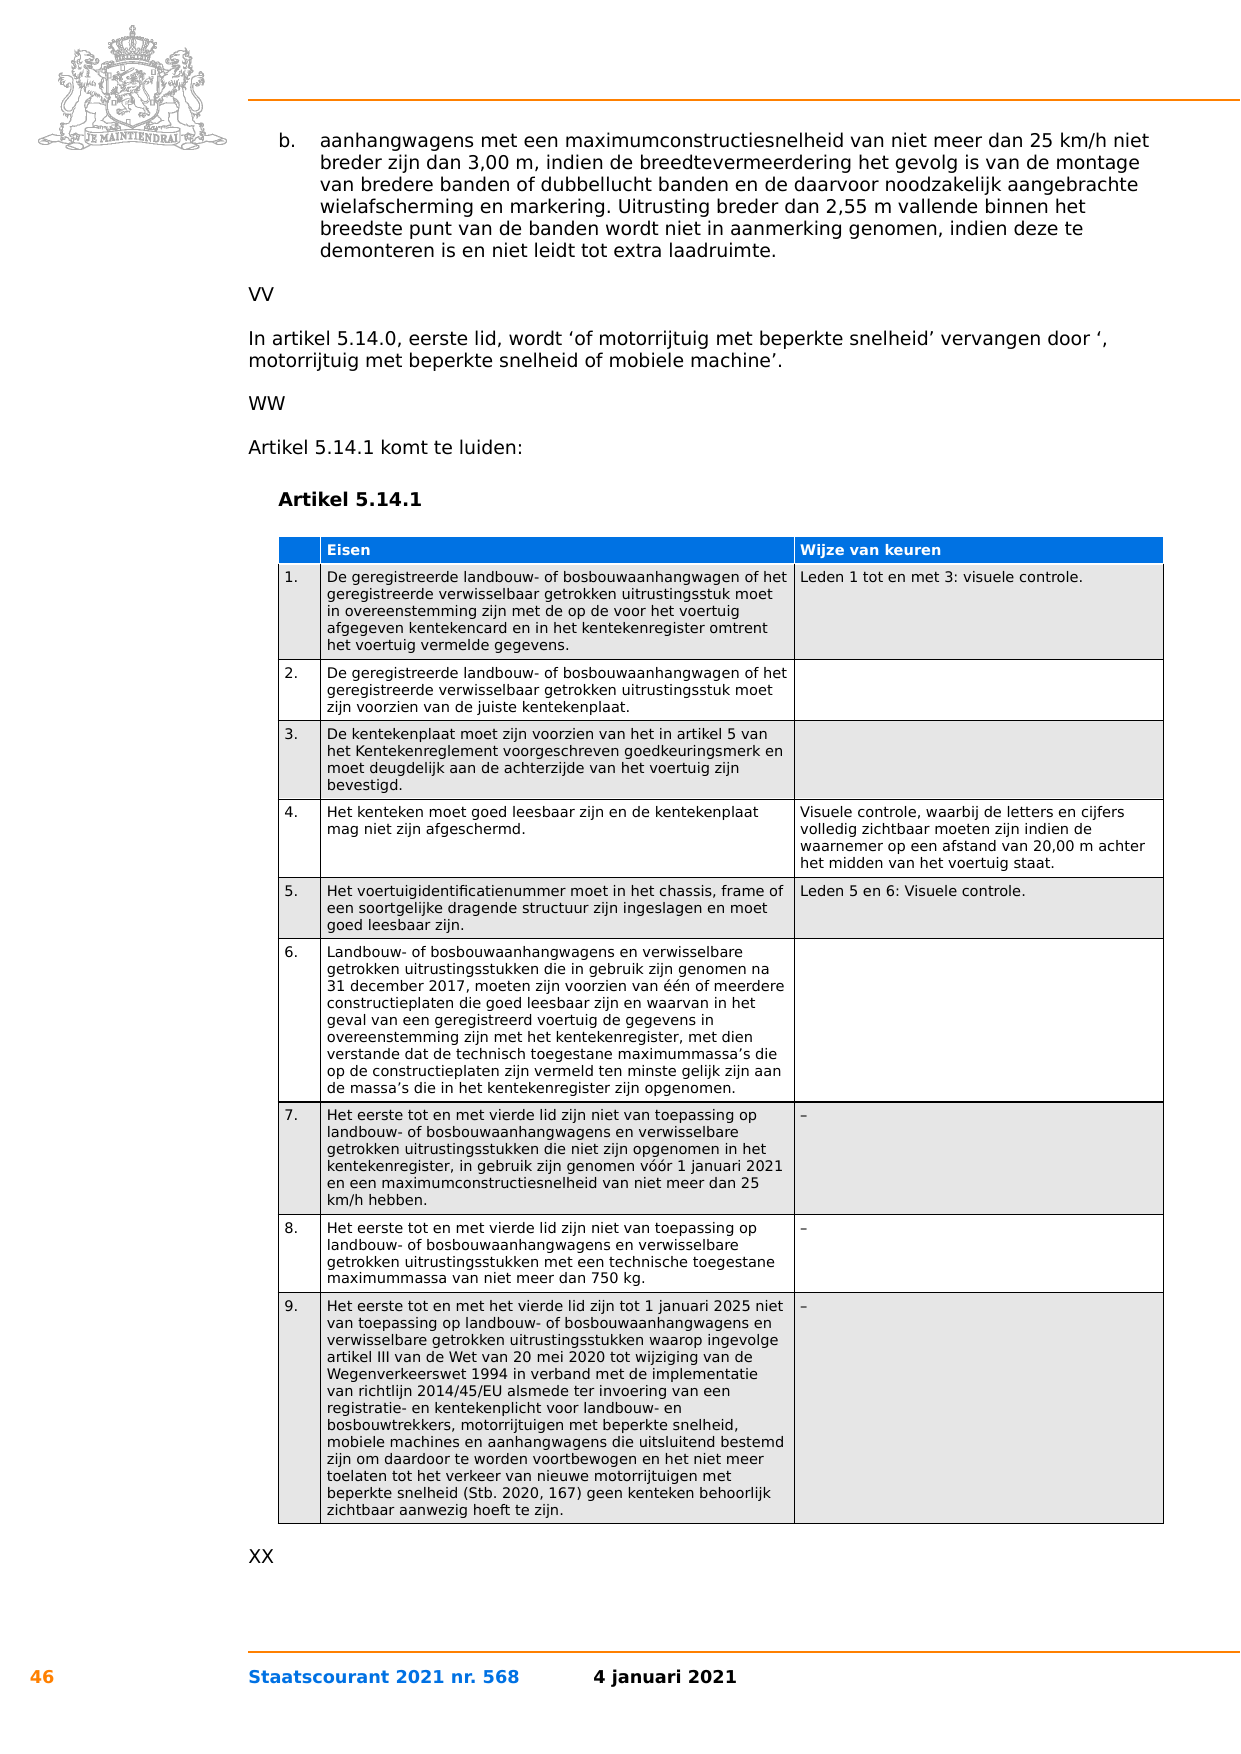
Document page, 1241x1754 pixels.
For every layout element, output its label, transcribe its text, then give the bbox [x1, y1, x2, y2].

table_header Eisen [321, 537, 794, 563]
table_cell 6. [279, 939, 320, 1101]
table_cell – [795, 1215, 1163, 1292]
table_cell Landbouw- of bosbouwaanhangwagens en verwisselbare getrokken uitrustingsstukken die in gebruik zijn genomen na 31 december 2017, moeten zijn voorzien van één of meerdere constructieplaten die goed leesbaar zijn en waarvan in het geval van een geregistreerd voertuig de gegevens in overeenstemming zijn met het kentekenregister, met dien verstande dat de technisch toegestane maximummassa’s die op de constructieplaten zijn vermeld ten minste gelijk zijn aan de massa’s die in het kentekenregister zijn opgenomen. [321, 939, 794, 1101]
table_header Wijze van keuren [795, 537, 1163, 563]
table_cell De kentekenplaat moet zijn voorzien van het in artikel 5 van het Kentekenreglement voorgeschreven goedkeuringsmerk en moet deugdelijk aan de achterzijde van het voertuig zijn bevestigd. [321, 721, 794, 798]
text In artikel 5.14.0, eerste lid, wordt ‘of motorrijtuig met beperkte snelheid’ vervangen door ‘, motorrijtuig met beperkte snelheid of mobiele machine’. [248, 327, 1163, 371]
table_cell – [795, 1293, 1163, 1523]
table_cell 9. [279, 1293, 320, 1523]
picture [38, 25, 227, 150]
text WW [248, 393, 1163, 415]
table_cell De geregistreerde landbouw- of bosbouwaanhangwagen of het geregistreerde verwisselbaar getrokken uitrustingsstuk moet in overeenstemming zijn met de op de voor het voertuig afgegeven kentekencard en in het kentekenregister omtrent het voertuig vermelde gegevens. [321, 565, 794, 659]
table_cell Het voertuigidentificatienummer moet in het chassis, frame of een soortgelijke dragende structuur zijn ingeslagen en moet goed leesbaar zijn. [321, 878, 794, 938]
table_cell 2. [279, 660, 320, 720]
table_cell [795, 660, 1163, 720]
table_cell 7. [279, 1103, 320, 1214]
table_cell 5. [279, 878, 320, 938]
table_cell 4. [279, 800, 320, 877]
table_cell – [795, 1103, 1163, 1214]
table_cell Leden 5 en 6: Visuele controle. [795, 878, 1163, 938]
table_cell Het kenteken moet goed leesbaar zijn en de kentekenplaat mag niet zijn afgeschermd. [321, 800, 794, 877]
table_cell [795, 939, 1163, 1101]
table_cell [795, 721, 1163, 798]
table_cell Leden 1 tot en met 3: visuele controle. [795, 565, 1163, 659]
table_cell Het eerste tot en met het vierde lid zijn tot 1 januari 2025 niet van toepassing op landbouw- of bosbouwaanhangwagens en verwisselbare getrokken uitrustingsstukken waarop ingevolge artikel III van de Wet van 20 mei 2020 tot wijziging van de Wegenverkeerswet 1994 in verband met de implementatie van richtlijn 2014/45/EU alsmede ter invoering van een registratie- en kentekenplicht voor landbouw- en bosbouwtrekkers, motorrijtuigen met beperkte snelheid, mobiele machines en aanhangwagens die uitsluitend bestemd zijn om daardoor te worden voortbewogen en het niet meer toelaten tot het verkeer van nieuwe motorrijtuigen met beperkte snelheid (Stb. 2020, 167) geen kenteken behoorlijk zichtbaar aanwezig hoeft te zijn. [321, 1293, 794, 1523]
table_cell Het eerste tot en met vierde lid zijn niet van toepassing op landbouw- of bosbouwaanhangwagens en verwisselbare getrokken uitrustingsstukken die niet zijn opgenomen in het kentekenregister, in gebruik zijn genomen vóór 1 januari 2021 en een maximumconstructiesnelheid van niet meer dan 25 km/h hebben. [321, 1103, 794, 1214]
subtitle Artikel 5.14.1 [278, 489, 1163, 511]
table_cell Visuele controle, waarbij de letters en cijfers volledig zichtbaar moeten zijn indien de waarnemer op een afstand van 20,00 m achter het midden van het voertuig staat. [795, 800, 1163, 877]
table_cell De geregistreerde landbouw- of bosbouwaanhangwagen of het geregistreerde verwisselbaar getrokken uitrustingsstuk moet zijn voorzien van de juiste kentekenplaat. [321, 660, 794, 720]
table_header [279, 537, 320, 563]
table_cell 1. [279, 565, 320, 659]
table_cell 3. [279, 721, 320, 798]
table_cell Het eerste tot en met vierde lid zijn niet van toepassing op landbouw- of bosbouwaanhangwagens en verwisselbare getrokken uitrustingsstukken met een technische toegestane maximummassa van niet meer dan 750 kg. [321, 1215, 794, 1292]
text Artikel 5.14.1 komt te luiden: [248, 437, 1163, 459]
text b. aanhangwagens met een maximumconstructiesnelheid van niet meer dan 25 km/h niet breder zijn dan 3,00 m, indien de breedtevermeerdering het gevolg is van de montage van bredere banden of dubbellucht banden en de daarvoor noodzakelijk aangebrachte wielafscherming en markering. Uitrusting breder dan 2,55 m vallende binnen het breedste punt van de banden wordt niet in aanmerking genomen, indien deze te demonteren is en niet leidt tot extra laadruimte. [278, 130, 1163, 262]
text XX [248, 1546, 1163, 1568]
text VV [248, 284, 1163, 306]
table_cell 8. [279, 1215, 320, 1292]
